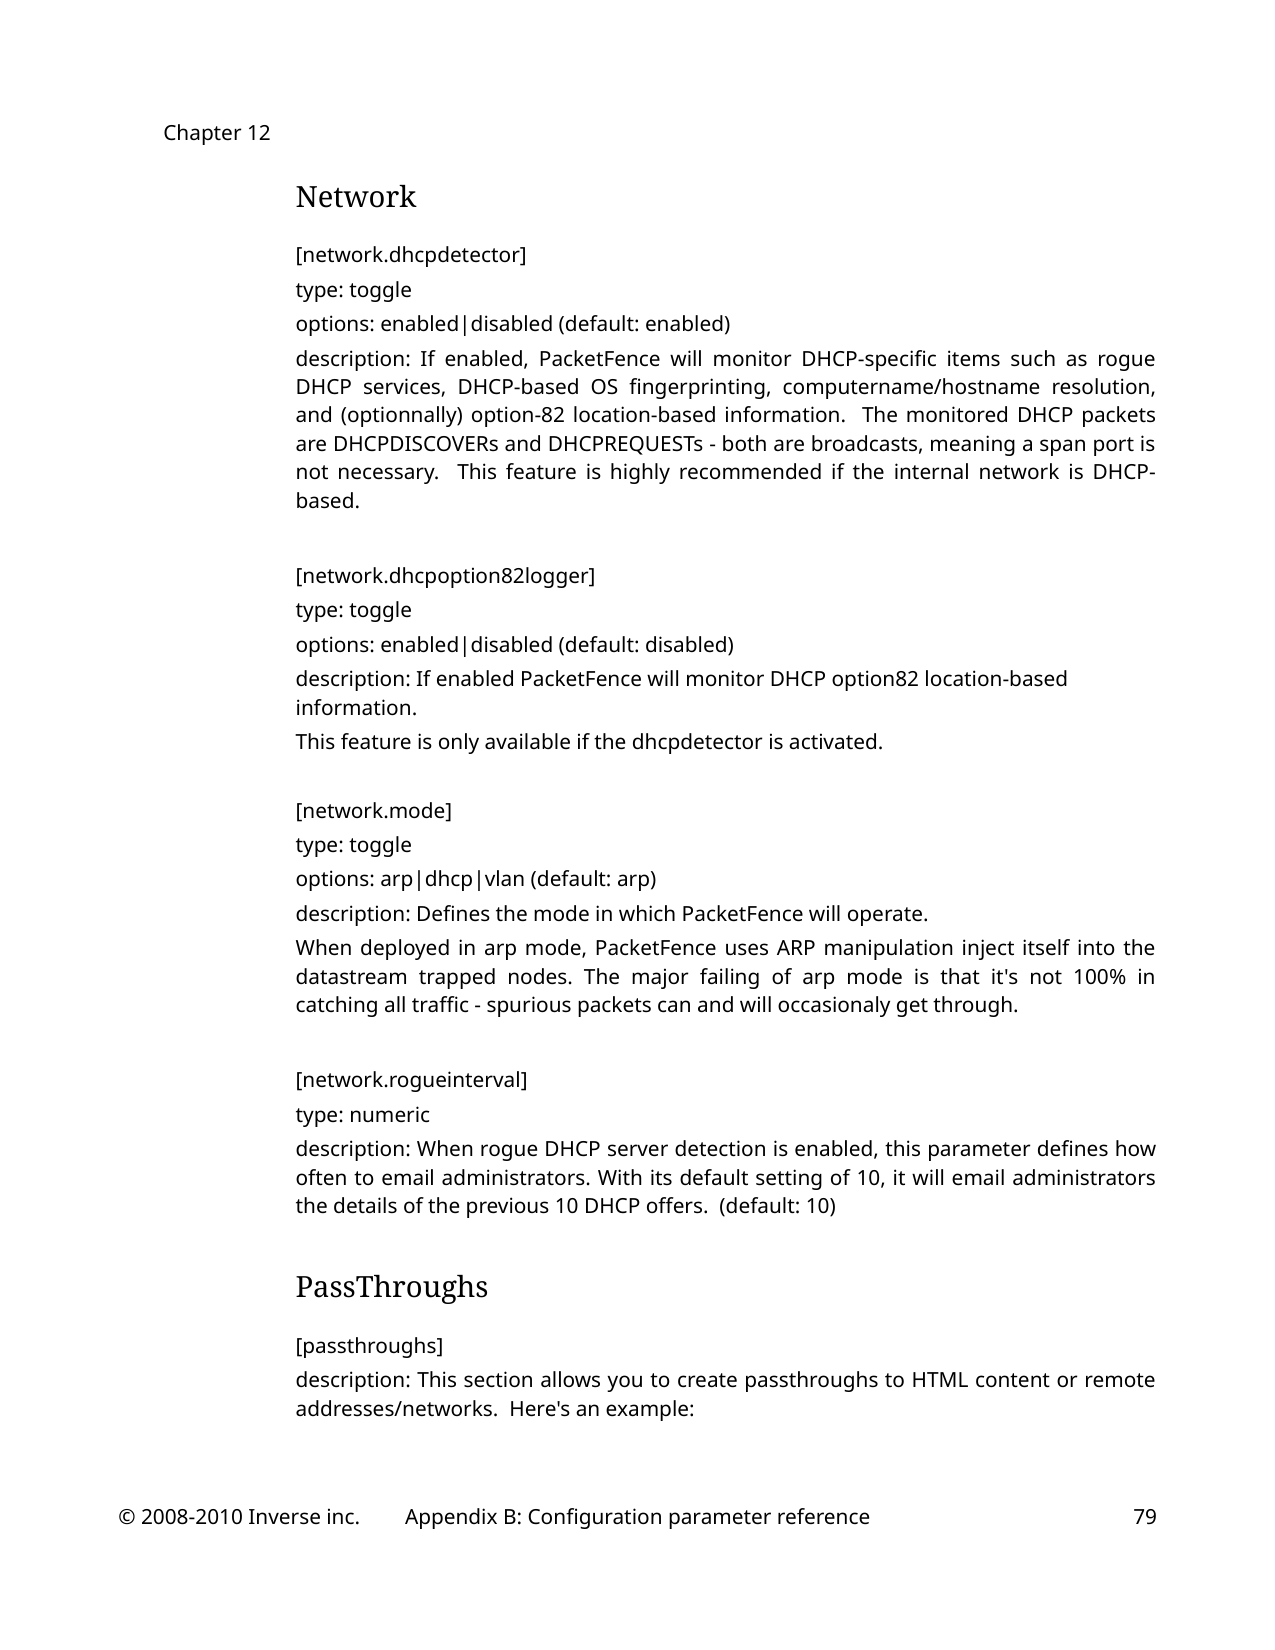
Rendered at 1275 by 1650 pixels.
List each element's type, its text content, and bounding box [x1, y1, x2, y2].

text description: Defines the mode in which PacketFence will operate. [295, 899, 1157, 927]
text When deployed in arp mode, PacketFence uses ARP manipulation inject itself into the datastream trapped nodes. The major failing of arp mode is that it's not 100% in catching all traffic - spurious packets can and will occasionaly get through. [295, 933, 1157, 1019]
text options: enabled|disabled (default: enabled) [295, 309, 1157, 338]
text [network.rogueinterval] [295, 1066, 1157, 1094]
subtitle PassThroughs [295, 1266, 1157, 1306]
text type: numeric [295, 1100, 1157, 1128]
text This feature is only available if the dhcpdetector is activated. [295, 727, 1157, 756]
subtitle Network [295, 176, 1157, 216]
text description: This section allows you to create passthroughs to HTML content or remote addresses/networks. Here's an example: [295, 1365, 1157, 1422]
text options: arp|dhcp|vlan (default: arp) [295, 864, 1157, 893]
text options: enabled|disabled (default: disabled) [295, 630, 1157, 658]
text [network.dhcpoption82logger] [295, 561, 1157, 589]
text [network.dhcpdetector] [295, 241, 1157, 269]
text description: When rogue DHCP server detection is enabled, this parameter defines how often to email administrators. With its default setting of 10, it will email administrators the details of the previous 10 DHCP offers. (default: 10) [295, 1134, 1157, 1219]
text description: If enabled PacketFence will monitor DHCP option82 location-based information. [295, 664, 1157, 721]
text type: toggle [295, 275, 1157, 303]
text type: toggle [295, 830, 1157, 859]
text description: If enabled, PacketFence will monitor DHCP-specific items such as rogue DHCP services, DHCP-based OS fingerprinting, computername/hostname resolution, and (optionnally) option-82 location-based information. The monitored DHCP packets are DHCPDISCOVERs and DHCPREQUESTs - both are broadcasts, meaning a span port is not necessary. This feature is highly recommended if the internal network is DHCP-based. [295, 344, 1157, 514]
text [passthroughs] [295, 1331, 1157, 1359]
text type: toggle [295, 596, 1157, 624]
text [network.mode] [295, 796, 1157, 824]
